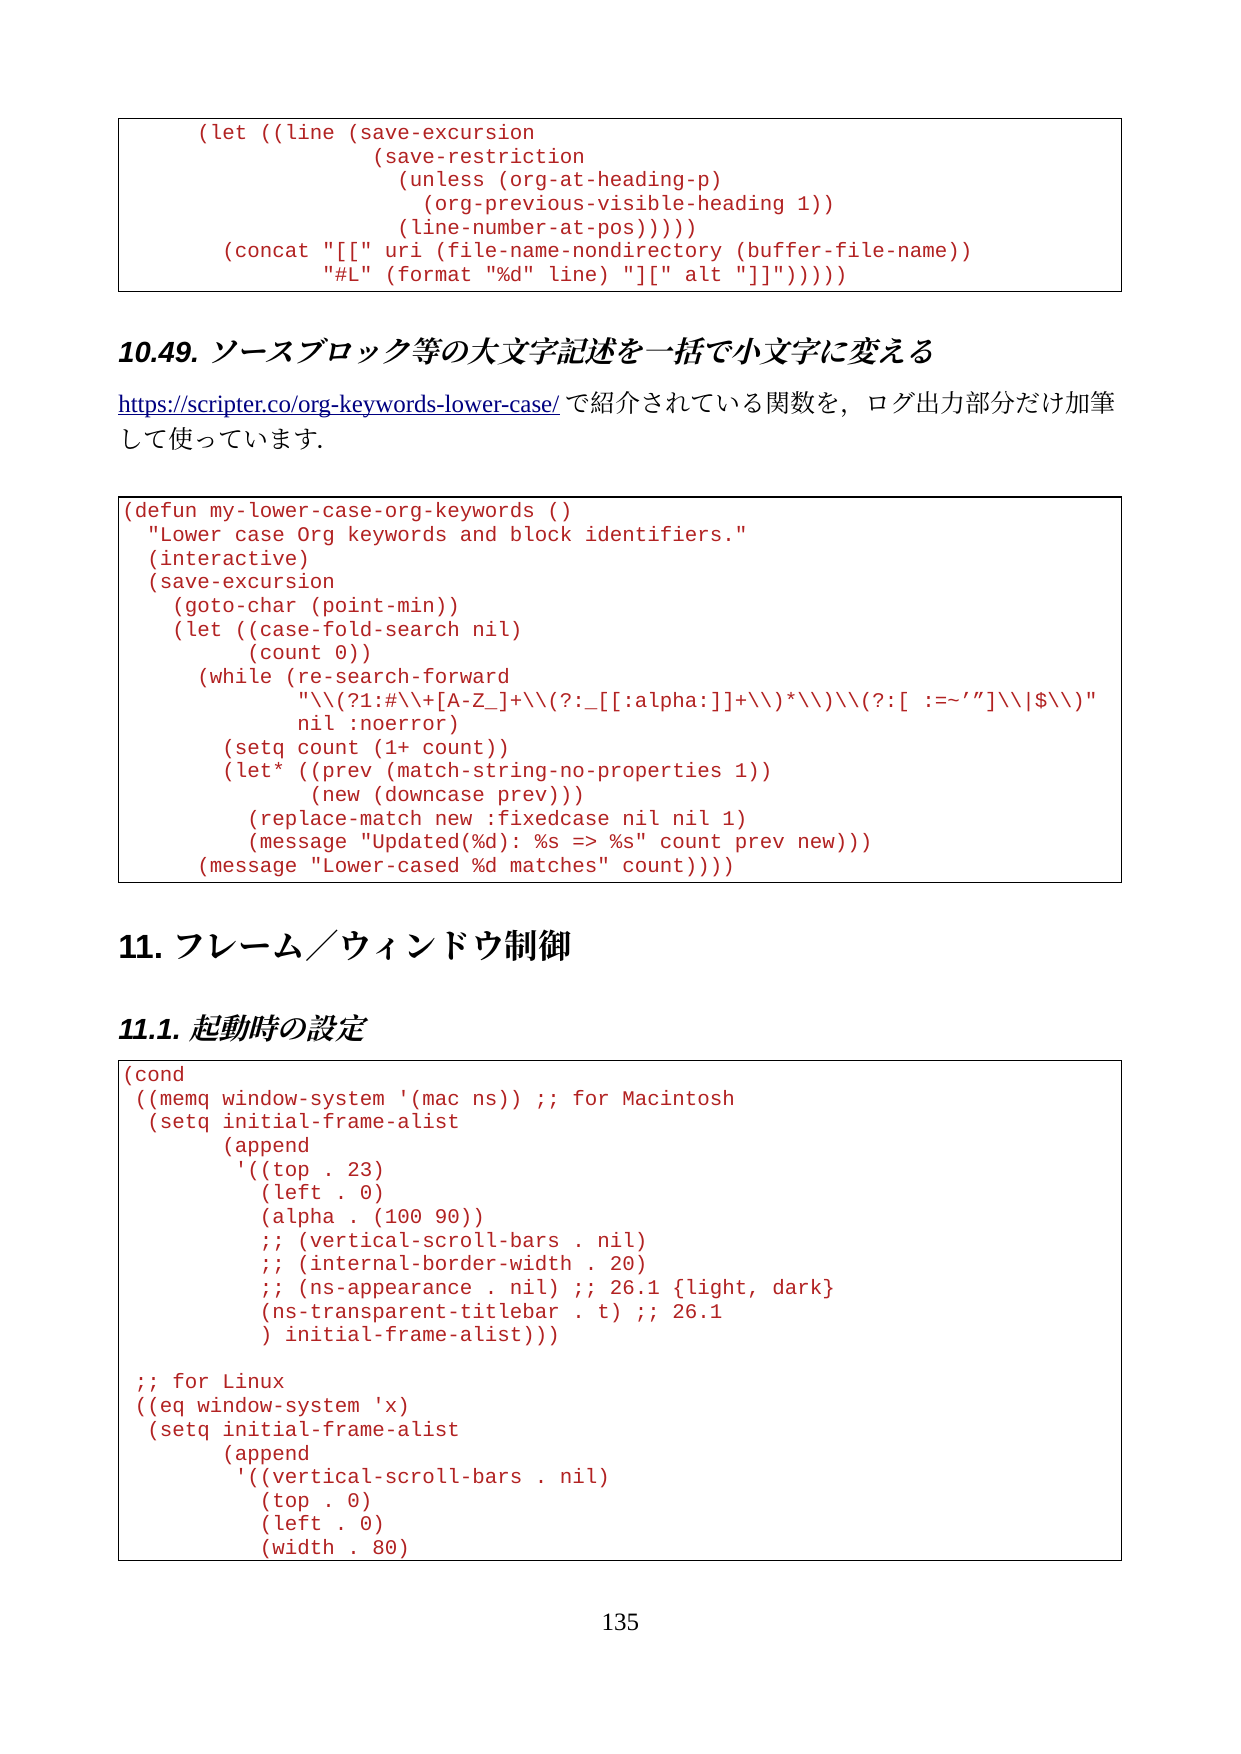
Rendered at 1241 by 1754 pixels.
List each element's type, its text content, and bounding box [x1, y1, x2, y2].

text (defun my-lower-case-org-keywords () [119, 498, 1121, 520]
text (count 0)) [119, 638, 1121, 662]
text (append [119, 1131, 1121, 1155]
text (alpha . (100 90)) [119, 1202, 1121, 1226]
text https://scripter.co/org-keywords-lower-case/ で紹介されている関数を，ログ出力部分だけ加筆して使っています． [118, 383, 1122, 484]
text (concat "[[" uri (file-name-nondirectory (buffer-file-name)) [119, 236, 1121, 260]
text (let ((case-fold-search nil) [119, 615, 1121, 638]
text ((eq window-system 'x) [119, 1391, 1121, 1415]
text ;; (vertical-scroll-bars . nil) [119, 1226, 1121, 1249]
text (while (re-search-forward [119, 662, 1121, 686]
text (org-previous-visible-heading 1)) [119, 189, 1121, 213]
text (ns-transparent-titlebar . t) ;; 26.1 [119, 1297, 1121, 1320]
text (let ((line (save-excursion [119, 119, 1121, 142]
subtitle 起動時の設定 [118, 1006, 1122, 1048]
text (width . 80) [119, 1533, 1121, 1560]
subtitle ソースブロック等の大文字記述を一括で小文字に変える [118, 329, 1122, 371]
text (setq initial-frame-alist [119, 1415, 1121, 1438]
text "Lower case Org keywords and block identifiers." [119, 520, 1121, 544]
text ;; (internal-border-width . 20) [119, 1249, 1121, 1273]
text '((top . 23) [119, 1155, 1121, 1178]
text (unless (org-at-heading-p) [119, 165, 1121, 189]
text (new (downcase prev))) [119, 780, 1121, 804]
text (top . 0) [119, 1486, 1121, 1509]
text (setq count (1+ count)) [119, 733, 1121, 757]
text (save-excursion [119, 567, 1121, 591]
text '((vertical-scroll-bars . nil) [119, 1462, 1121, 1486]
text (save-restriction [119, 142, 1121, 165]
text "#L" (format "%d" line) "][" alt "]]"))))) [119, 260, 1121, 291]
text (let* ((prev (match-string-no-properties 1)) [119, 757, 1121, 780]
text (setq initial-frame-alist [119, 1107, 1121, 1131]
text "\\(?1:#\\+[A-Z_]+\\(?:_[[:alpha:]]+\\)*\\)\\(?:[ :=~’”]\\|$\\)" [119, 686, 1121, 709]
text (cond [119, 1061, 1121, 1084]
text (message "Updated(%d): %s => %s" count prev new))) [119, 827, 1121, 851]
text ;; for Linux [119, 1368, 1121, 1391]
text ;; (ns-appearance . nil) ;; 26.1 {light, dark} [119, 1273, 1121, 1297]
text (left . 0) [119, 1178, 1121, 1202]
text (line-number-at-pos))))) [119, 213, 1121, 236]
text nil :noerror) [119, 709, 1121, 733]
text (left . 0) [119, 1509, 1121, 1533]
text (append [119, 1438, 1121, 1462]
text (goto-char (point-min)) [119, 591, 1121, 615]
subtitle フレーム／ウィンドウ制御 [118, 920, 1122, 968]
text ((memq window-system '(mac ns)) ;; for Macintosh [119, 1084, 1121, 1107]
text ) initial-frame-alist))) [119, 1320, 1121, 1344]
text (replace-match new :fixedcase nil nil 1) [119, 804, 1121, 827]
text (interactive) [119, 544, 1121, 567]
text (message "Lower-cased %d matches" count)))) [119, 851, 1121, 882]
